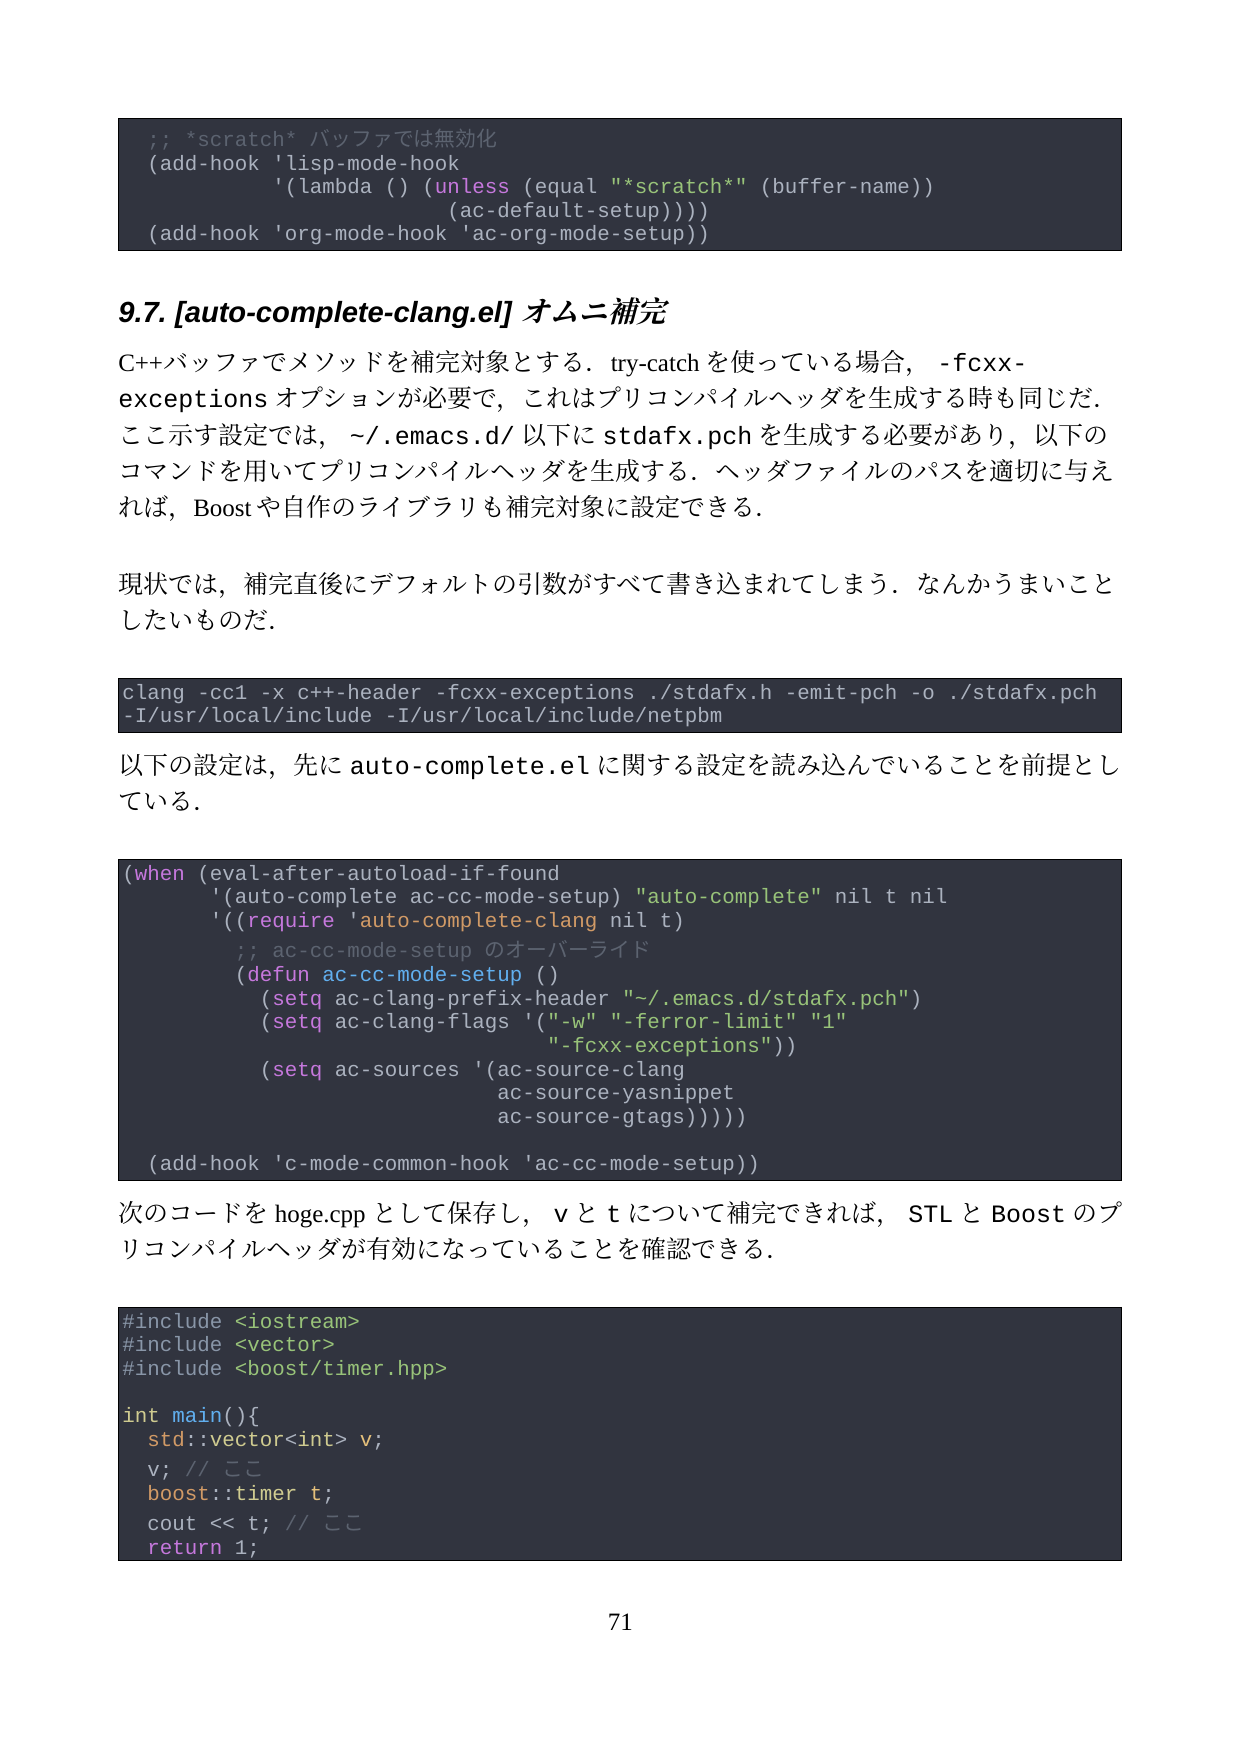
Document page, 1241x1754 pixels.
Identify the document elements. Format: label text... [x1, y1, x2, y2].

text ;; *scratch* バッファでは無効化 [119, 119, 1121, 148]
text (add-hook 'lisp-mode-hook [119, 148, 1121, 172]
text ;; ac-cc-mode-setup のオーバーライド [119, 930, 1121, 960]
text 以下の設定は，先に auto-complete.el に関する設定を読み込んでいることを前提としている． [118, 745, 1122, 846]
text C++バッファでメソッドを補完対象とする．try-catch を使っている場合， -fcxx-exceptions オプションが必要で，これはプリコンパイルヘッダを生成する時も同じだ．ここ示す設定では， ~/.emacs.d/ 以下に stdafx.pch を生成する必要があり，以下のコマンドを用いてプリコンパイルヘッダを生成する．ヘッダファイルのパスを適切に与えれば，Boostや自作のライブラリも補完対象に設定できる． [118, 343, 1122, 552]
text 次のコードを hoge.cpp として保存し， v と t について補完できれば， STL と Boost のプリコンパイルヘッダが有効になっていることを確認できる． [118, 1193, 1122, 1294]
text ac-source-yasnippet [119, 1078, 1121, 1102]
text int main(){ [119, 1401, 1121, 1425]
text (defun ac-cc-mode-setup () [119, 960, 1121, 984]
text (add-hook 'c-mode-common-hook 'ac-cc-mode-setup)) [119, 1149, 1121, 1180]
text #include <boost/timer.hpp> [119, 1354, 1121, 1378]
text boost::timer t; [119, 1479, 1121, 1503]
text #include <iostream> [119, 1308, 1121, 1330]
text (ac-default-setup)))) [119, 196, 1121, 219]
text cout << t; // ここ [119, 1503, 1121, 1533]
text (add-hook 'org-mode-hook 'ac-org-mode-setup)) [119, 219, 1121, 250]
text '((require 'auto-complete-clang nil t) [119, 906, 1121, 930]
text (setq ac-clang-flags '("-w" "-ferror-limit" "1" [119, 1007, 1121, 1031]
text clang -cc1 -x c++-header -fcxx-exceptions ./stdafx.h -emit-pch -o ./stdafx.pch -I/usr/local/include -I/usr/local/include/netpbm [119, 679, 1121, 732]
text '(lambda () (unless (equal "*scratch*" (buffer-name)) [119, 172, 1121, 196]
text "-fcxx-exceptions")) [119, 1031, 1121, 1055]
text 現状では，補完直後にデフォルトの引数がすべて書き込まれてしまう．なんかうまいことしたいものだ． [118, 565, 1122, 665]
text std::vector<int> v; [119, 1425, 1121, 1449]
text (setq ac-clang-prefix-header "~/.emacs.d/stdafx.pch") [119, 984, 1121, 1007]
subtitle [auto-complete-clang.el] オムニ補完 [118, 288, 1122, 330]
text (when (eval-after-autoload-if-found [119, 860, 1121, 882]
text (setq ac-sources '(ac-source-clang [119, 1055, 1121, 1078]
text '(auto-complete ac-cc-mode-setup) "auto-complete" nil t nil [119, 882, 1121, 906]
text v; // ここ [119, 1449, 1121, 1479]
text #include <vector> [119, 1330, 1121, 1354]
text return 1; [119, 1533, 1121, 1560]
text ac-source-gtags))))) [119, 1102, 1121, 1126]
